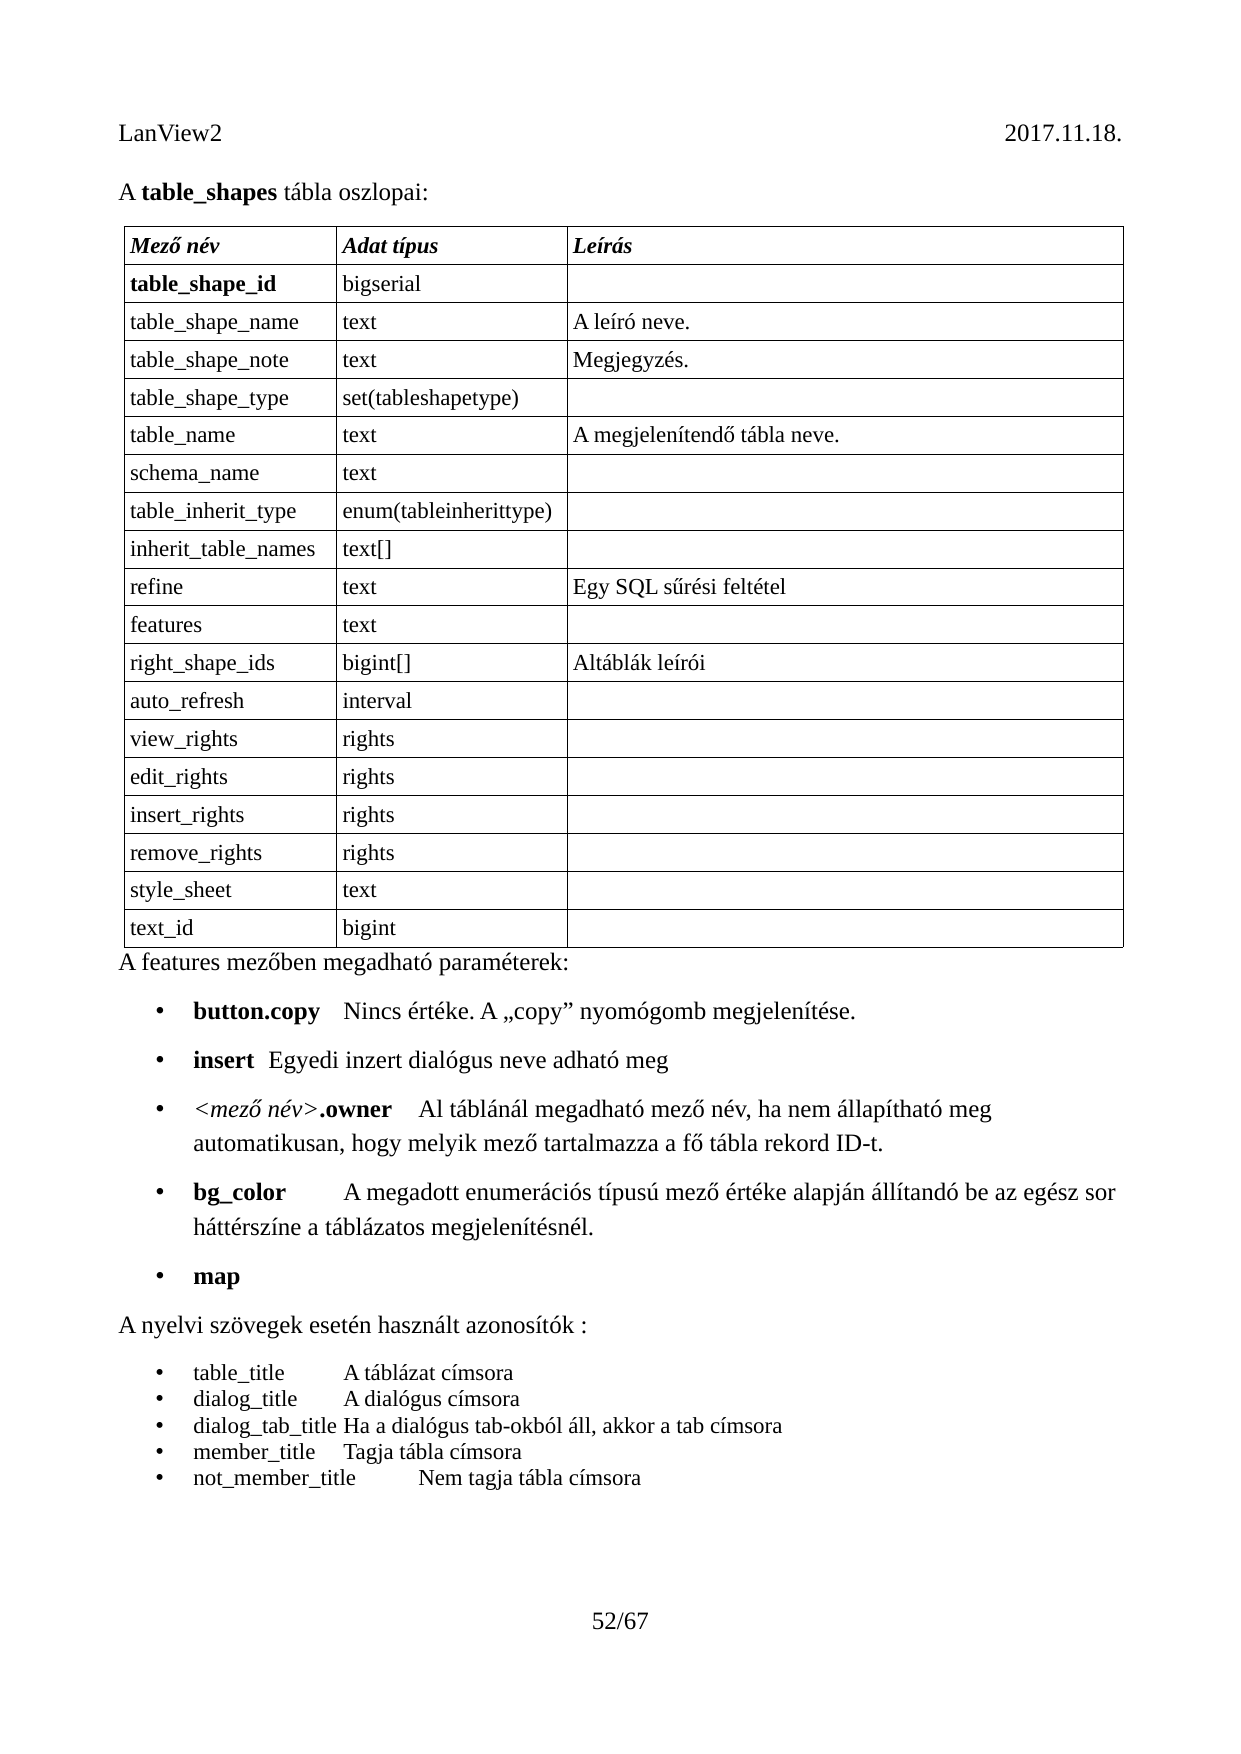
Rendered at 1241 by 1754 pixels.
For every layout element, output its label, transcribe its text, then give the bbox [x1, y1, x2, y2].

list dialog_title A dialógus címsora [156, 1385, 1122, 1412]
table_cell [568, 455, 1123, 492]
table_cell text [337, 606, 567, 643]
list map [156, 1261, 1122, 1290]
table_cell bigint[] [337, 644, 567, 681]
table_cell table_shape_type [125, 379, 336, 416]
list <mező név>.owner Al táblánál megadható mező név, ha nem állapítható meg automatikusan, hogy melyik mező tartalmazza a fő tábla rekord ID-t. [156, 1094, 1122, 1157]
table_cell [568, 265, 1123, 302]
table_cell text [337, 303, 567, 340]
table_cell Altáblák leírói [568, 644, 1123, 681]
table_cell interval [337, 682, 567, 719]
list dialog_tab_title Ha a dialógus tab-okból áll, akkor a tab címsora [156, 1412, 1122, 1438]
table_cell table_shape_id [125, 265, 336, 302]
table_cell bigserial [337, 265, 567, 302]
table_cell edit_rights [125, 758, 336, 795]
table_cell [568, 758, 1123, 795]
table_cell text [337, 417, 567, 454]
table_cell [568, 720, 1123, 757]
table_cell A megjelenítendő tábla neve. [568, 417, 1123, 454]
table_cell inherit_table_names [125, 531, 336, 567]
table_cell text_id [125, 910, 336, 947]
table_cell table_shape_note [125, 341, 336, 378]
text A features mezőben megadható paraméterek: [118, 947, 1122, 975]
table_cell schema_name [125, 455, 336, 492]
text A table_shapes tábla oszlopai: [118, 177, 1122, 206]
list not_member_title Nem tagja tábla címsora [156, 1464, 1122, 1491]
table_cell table_name [125, 417, 336, 454]
table_cell bigint [337, 910, 567, 947]
table_cell enum(tableinherittype) [337, 493, 567, 529]
table_cell Megjegyzés. [568, 341, 1123, 378]
table_header Adat típus [337, 227, 567, 264]
table_cell text [337, 455, 567, 492]
table_cell rights [337, 834, 567, 871]
table_cell table_inherit_type [125, 493, 336, 529]
table_cell [568, 531, 1123, 567]
table_cell [568, 606, 1123, 643]
table_cell text[] [337, 531, 567, 567]
table_cell Egy SQL sűrési feltétel [568, 569, 1123, 605]
table_cell set(tableshapetype) [337, 379, 567, 416]
list bg_color A megadott enumerációs típusú mező értéke alapján állítandó be az egész sor háttérszíne a táblázatos megjelenítésnél. [156, 1177, 1122, 1241]
table_cell [568, 872, 1123, 909]
table_cell remove_rights [125, 834, 336, 871]
text A nyelvi szövegek esetén használt azonosítók : [118, 1310, 1122, 1339]
table_cell text [337, 341, 567, 378]
list table_title A táblázat címsora [156, 1359, 1122, 1385]
table_cell rights [337, 720, 567, 757]
table_cell refine [125, 569, 336, 605]
table_cell table_shape_name [125, 303, 336, 340]
table_cell right_shape_ids [125, 644, 336, 681]
table_cell view_rights [125, 720, 336, 757]
table_cell A leíró neve. [568, 303, 1123, 340]
table_cell rights [337, 796, 567, 833]
table_cell insert_rights [125, 796, 336, 833]
table_cell [568, 910, 1123, 947]
table_cell style_sheet [125, 872, 336, 909]
table_cell [568, 379, 1123, 416]
table_cell text [337, 872, 567, 909]
table_header Mező név [125, 227, 336, 264]
table_cell auto_refresh [125, 682, 336, 719]
table_cell [568, 682, 1123, 719]
list button.copy Nincs értéke. A „copy” nyomógomb megjelenítése. [156, 996, 1122, 1024]
table_cell features [125, 606, 336, 643]
table_cell text [337, 569, 567, 605]
table_cell [568, 834, 1123, 871]
table_cell [568, 493, 1123, 529]
list insert Egyedi inzert dialógus neve adható meg [156, 1045, 1122, 1073]
table_cell rights [337, 758, 567, 795]
table_cell [568, 796, 1123, 833]
list member_title Tagja tábla címsora [156, 1438, 1122, 1464]
table_header Leírás [568, 227, 1123, 264]
